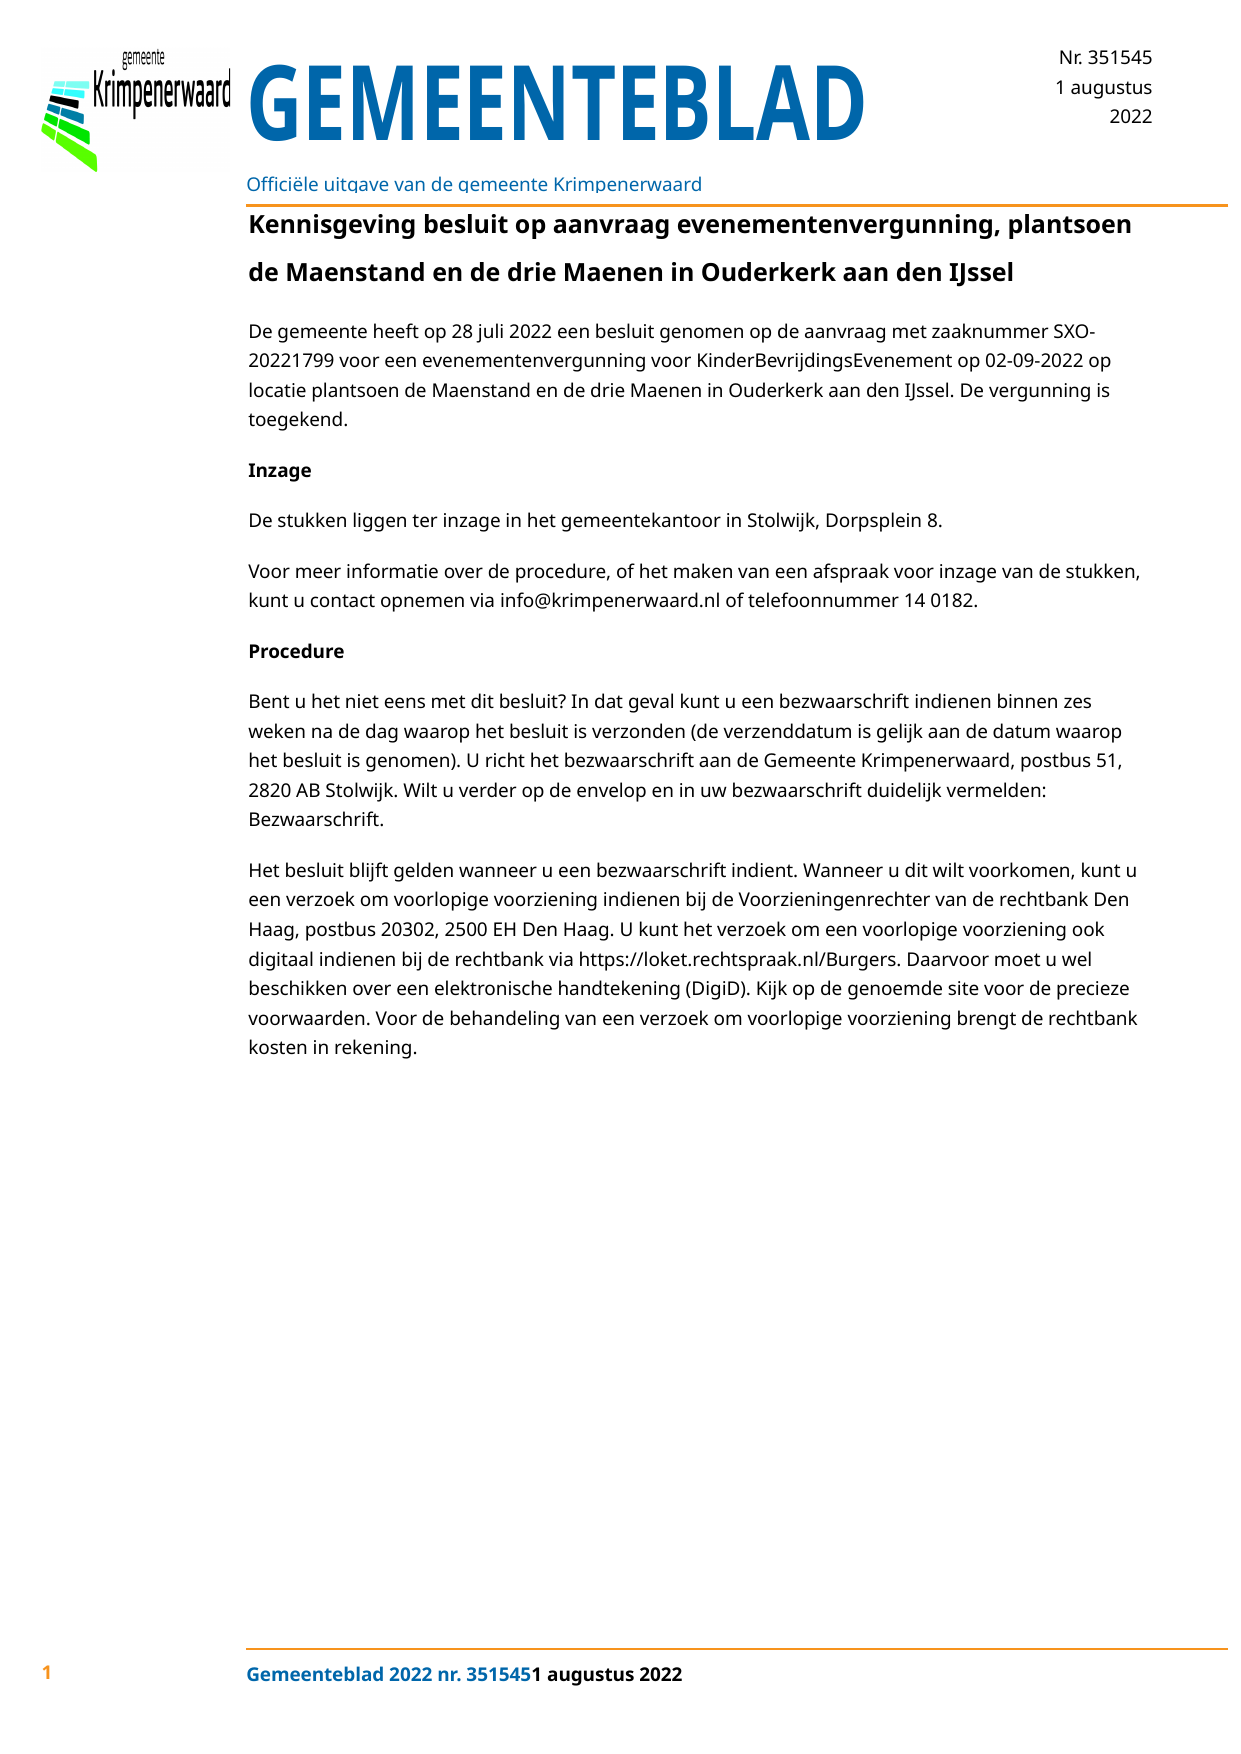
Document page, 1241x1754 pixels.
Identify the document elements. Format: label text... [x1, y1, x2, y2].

picture [41, 47, 231, 172]
text Het besluit blijft gelden wanneer u een bezwaarschrift indient. Wanneer u dit wilt voorkomen, kunt u een verzoek om voorlopige voorziening indienen bij de Voorzieningenrechter van de rechtbank Den Haag, postbus 20302, 2500 EH Den Haag. U kunt het verzoek om een voorlopige voorziening ook digitaal indienen bij de rechtbank via https://loket.rechtspraak.nl/Burgers. Daarvoor moet u wel beschikken over een elektronische handtekening (DigiD). Kijk op de genoemde site voor de precieze voorwaarden. Voor de behandeling van een verzoek om voorlopige voorziening brengt de rechtbank kosten in rekening. [248, 857, 1152, 1060]
text De gemeente heeft op 28 juli 2022 een besluit genomen op de aanvraag met zaaknummer SXO-20221799 voor een evenementenvergunning voor KinderBevrijdingsEvenement op 02-09-2022 op locatie plantsoen de Maenstand en de drie Maenen in Ouderkerk aan den IJssel. De vergunning is toegekend. [248, 318, 1152, 432]
text Kennisgeving besluit op aanvraag evenementenvergunning, plantsoen de Maenstand en de drie Maenen in Ouderkerk aan den IJssel [248, 207, 1152, 288]
text Inzage [248, 457, 1152, 483]
text Procedure [248, 638, 1152, 664]
text Voor meer informatie over de procedure, of het maken van een afspraak voor inzage van de stukken, kunt u contact opnemen via info@krimpenerwaard.nl of telefoonnummer 14 0182. [248, 558, 1152, 613]
text Bent u het niet eens met dit besluit? In dat geval kunt u een bezwaarschrift indienen binnen zes weken na de dag waarop het besluit is verzonden (de verzenddatum is gelijk aan de datum waarop het besluit is genomen). U richt het bezwaarschrift aan de Gemeente Krimpenerwaard, postbus 51, 2820 AB Stolwijk. Wilt u verder op de envelop en in uw bezwaarschrift duidelijk vermelden: Bezwaarschrift. [248, 688, 1152, 832]
text De stukken liggen ter inzage in het gemeentekantoor in Stolwijk, Dorpsplein 8. [248, 507, 1152, 533]
